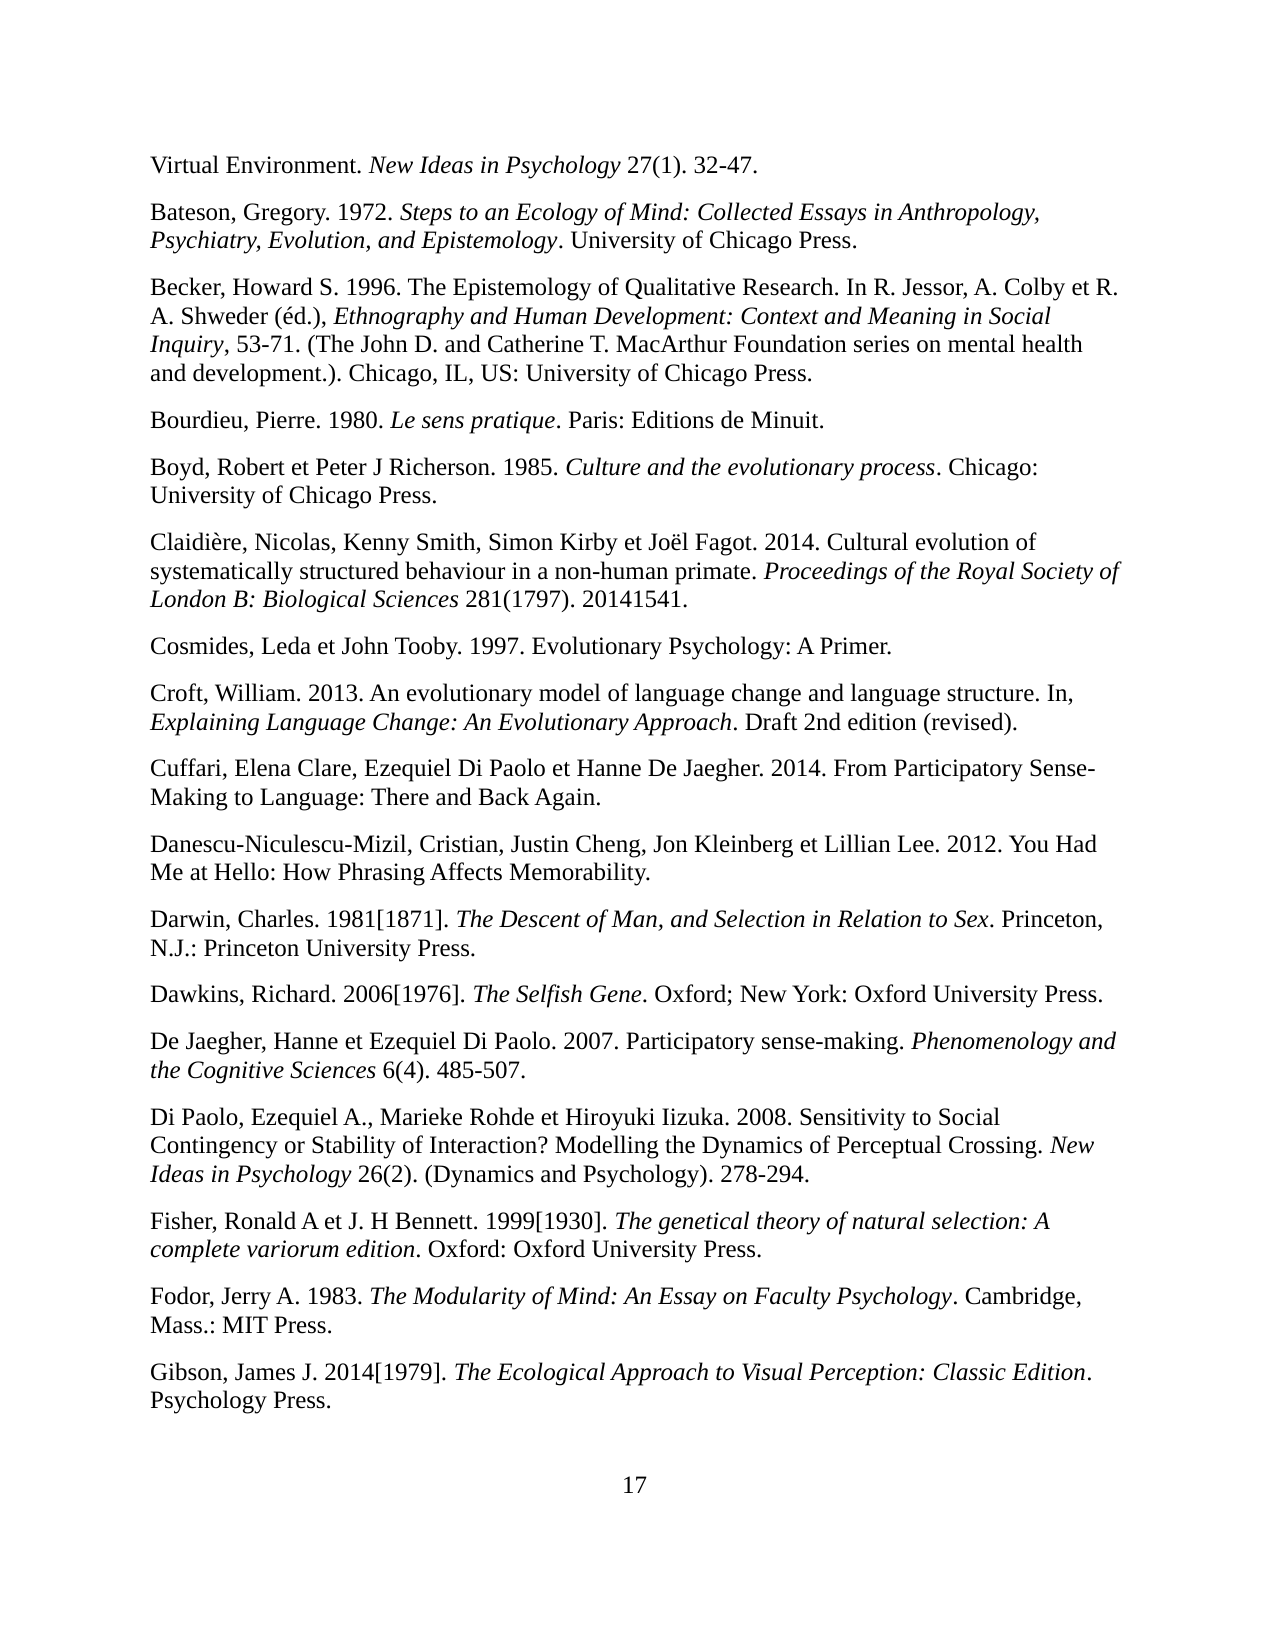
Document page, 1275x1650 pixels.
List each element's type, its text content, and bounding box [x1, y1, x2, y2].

text Cuffari, Elena Clare, Ezequiel Di Paolo et Hanne De Jaegher. 2014. From Participatory Sense-Making to Language: There and Back Again. [150, 753, 1125, 811]
text Fodor, Jerry A. 1983. The Modularity of Mind: An Essay on Faculty Psychology. Cambridge, Mass.: MIT Press. [150, 1281, 1125, 1339]
text Becker, Howard S. 1996. The Epistemology of Qualitative Research. In R. Jessor, A. Colby et R. A. Shweder (éd.), Ethnography and Human Development: Context and Meaning in Social Inquiry, 53‑71. (The John D. and Catherine T. MacArthur Foundation series on mental health and development.). Chicago, IL, US: University of Chicago Press. [150, 272, 1125, 387]
text Bateson, Gregory. 1972. Steps to an Ecology of Mind: Collected Essays in Anthropology, Psychiatry, Evolution, and Epistemology. University of Chicago Press. [150, 197, 1125, 254]
text Bourdieu, Pierre. 1980. Le sens pratique. Paris: Editions de Minuit. [150, 405, 1125, 434]
text Fisher, Ronald A et J. H Bennett. 1999[1930]. The genetical theory of natural selection: A complete variorum edition. Oxford: Oxford University Press. [150, 1206, 1125, 1263]
text Cosmides, Leda et John Tooby. 1997. Evolutionary Psychology: A Primer. [150, 631, 1125, 660]
text Di Paolo, Ezequiel A., Marieke Rohde et Hiroyuki Iizuka. 2008. Sensitivity to Social Contingency or Stability of Interaction? Modelling the Dynamics of Perceptual Crossing. New Ideas in Psychology 26(2). (Dynamics and Psychology). 278‑294. [150, 1102, 1125, 1188]
text Gibson, James J. 2014[1979]. The Ecological Approach to Visual Perception: Classic Edition. Psychology Press. [150, 1357, 1125, 1414]
text De Jaegher, Hanne et Ezequiel Di Paolo. 2007. Participatory sense-making. Phenomenology and the Cognitive Sciences 6(4). 485‑507. [150, 1026, 1125, 1084]
text Virtual Environment. New Ideas in Psychology 27(1). 32‑47. [150, 150, 1125, 179]
text Boyd, Robert et Peter J Richerson. 1985. Culture and the evolutionary process. Chicago: University of Chicago Press. [150, 452, 1125, 509]
text Dawkins, Richard. 2006[1976]. The Selfish Gene. Oxford; New York: Oxford University Press. [150, 979, 1125, 1008]
text Darwin, Charles. 1981[1871]. The Descent of Man, and Selection in Relation to Sex. Princeton, N.J.: Princeton University Press. [150, 904, 1125, 962]
text Danescu-Niculescu-Mizil, Cristian, Justin Cheng, Jon Kleinberg et Lillian Lee. 2012. You Had Me at Hello: How Phrasing Affects Memorability. [150, 829, 1125, 886]
text Croft, William. 2013. An evolutionary model of language change and language structure. In, Explaining Language Change: An Evolutionary Approach. Draft 2nd edition (revised). [150, 678, 1125, 735]
text Claidière, Nicolas, Kenny Smith, Simon Kirby et Joël Fagot. 2014. Cultural evolution of systematically structured behaviour in a non-human primate. Proceedings of the Royal Society of London B: Biological Sciences 281(1797). 20141541. [150, 527, 1125, 613]
